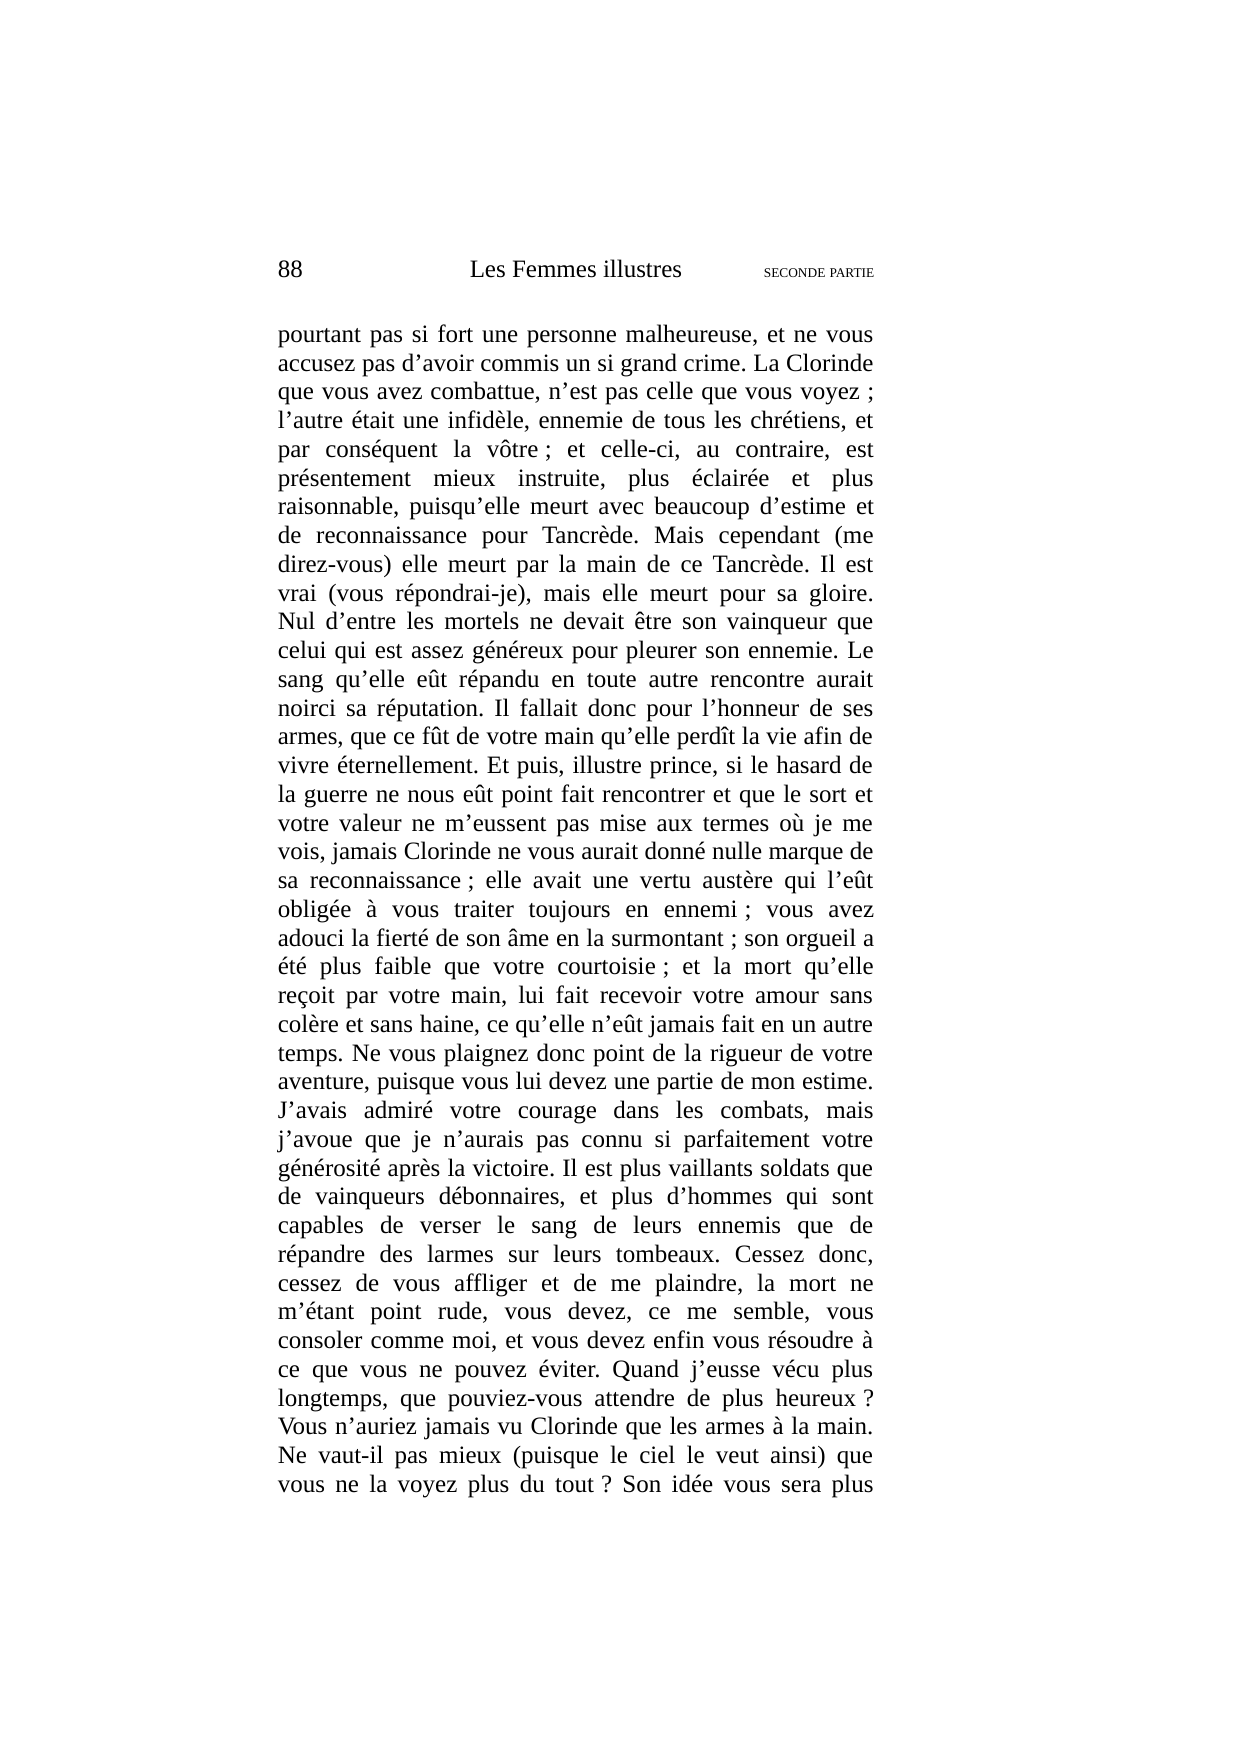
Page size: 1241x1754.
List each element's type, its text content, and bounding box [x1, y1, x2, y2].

text pourtant pas si fort une personne malheureuse, et ne vous accusez pas d’avoir commis un si grand crime. La Clorinde que vous avez combattue, n’est pas celle que vous voyez ; l’autre était une infidèle, ennemie de tous les chrétiens, et par conséquent la vôtre ; et celle-ci, au contraire, est présentement mieux instruite, plus éclairée et plus raisonnable, puisqu’elle meurt avec beaucoup d’estime et de reconnaissance pour Tancrède. Mais cependant (me direz-vous) elle meurt par la main de ce Tancrède. Il est vrai (vous répondrai-je), mais elle meurt pour sa gloire. Nul d’entre les mortels ne devait être son vainqueur que celui qui est assez généreux pour pleurer son ennemie. Le sang qu’elle eût répandu en toute autre rencontre aurait noirci sa réputation. Il fallait donc pour l’honneur de ses armes, que ce fût de votre main qu’elle perdît la vie afin de vivre éternellement. Et puis, illustre prince, si le hasard de la guerre ne nous eût point fait rencontrer et que le sort et votre valeur ne m’eussent pas mise aux termes où je me vois, jamais Clorinde ne vous aurait donné nulle marque de sa reconnaissance ; elle avait une vertu austère qui l’eût obligée à vous traiter toujours en ennemi ; vous avez adouci la fierté de son âme en la surmontant ; son orgueil a été plus faible que votre courtoisie ; et la mort qu’elle reçoit par votre main, lui fait recevoir votre amour sans colère et sans haine, ce qu’elle n’eût jamais fait en un autre temps. Ne vous plaignez donc point de la rigueur de votre aventure, puisque vous lui devez une partie de mon estime. J’avais admiré votre courage dans les combats, mais j’avoue que je n’aurais pas connu si parfaitement votre générosité après la victoire. Il est plus vaillants soldats que de vainqueurs débonnaires, et plus d’hommes qui sont capables de verser le sang de leurs ennemis que de répandre des larmes sur leurs tombeaux. Cessez donc, cessez de vous affliger et de me plaindre, la mort ne m’étant point rude, vous devez, ce me semble, vous consoler comme moi, et vous devez enfin vous résoudre à ce que vous ne pouvez éviter. Quand j’eusse vécu plus longtemps, que pouviez-vous attendre de plus heureux ? Vous n’auriez jamais vu Clorinde que les armes à la main. Ne vaut-il pas mieux (puisque le ciel le veut ainsi) que vous ne la voyez plus du tout ? Son idée vous sera plus [278, 319, 874, 1498]
